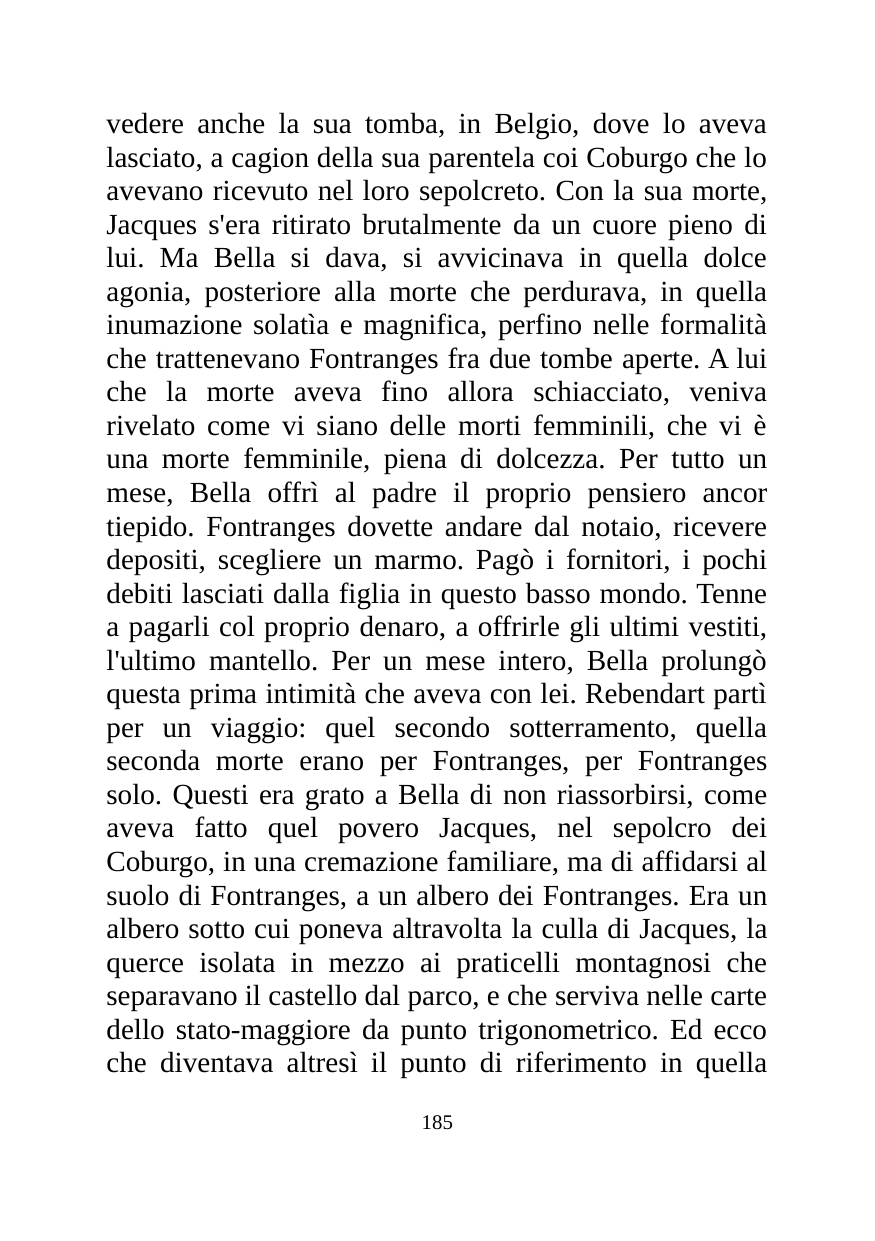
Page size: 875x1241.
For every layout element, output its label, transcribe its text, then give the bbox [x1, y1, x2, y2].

text vedere anche la sua tomba, in Belgio, dove lo aveva lasciato, a cagion della sua parentela coi Coburgo che lo avevano ricevuto nel loro sepolcreto. Con la sua morte, Jacques s'era ritirato brutalmente da un cuore pieno di lui. Ma Bella si dava, si avvicinava in quella dolce agonia, posteriore alla morte che perdurava, in quella inumazione solatìa e magnifica, perfino nelle formalità che trattenevano Fontranges fra due tombe aperte. A lui che la morte aveva fino allora schiacciato, veniva rivelato come vi siano delle morti femminili, che vi è una morte femminile, piena di dolcezza. Per tutto un mese, Bella offrì al padre il proprio pensiero ancor tiepido. Fontranges dovette andare dal notaio, ricevere depositi, scegliere un marmo. Pagò i fornitori, i pochi debiti lasciati dalla figlia in questo basso mondo. Tenne a pagarli col proprio denaro, a offrirle gli ultimi vestiti, l'ultimo mantello. Per un mese intero, Bella prolungò questa prima intimità che aveva con lei. Rebendart partì per un viaggio: quel secondo sotterramento, quella seconda morte erano per Fontranges, per Fontranges solo. Questi era grato a Bella di non riassorbirsi, come aveva fatto quel povero Jacques, nel sepolcro dei Coburgo, in una cremazione familiare, ma di affidarsi al suolo di Fontranges, a un albero dei Fontranges. Era un albero sotto cui poneva altravolta la culla di Jacques, la querce isolata in mezzo ai praticelli montagnosi che separavano il castello dal parco, e che serviva nelle carte dello stato-maggiore da punto trigonometrico. Ed ecco che diventava altresì il punto di riferimento in quella [106, 106, 768, 1079]
